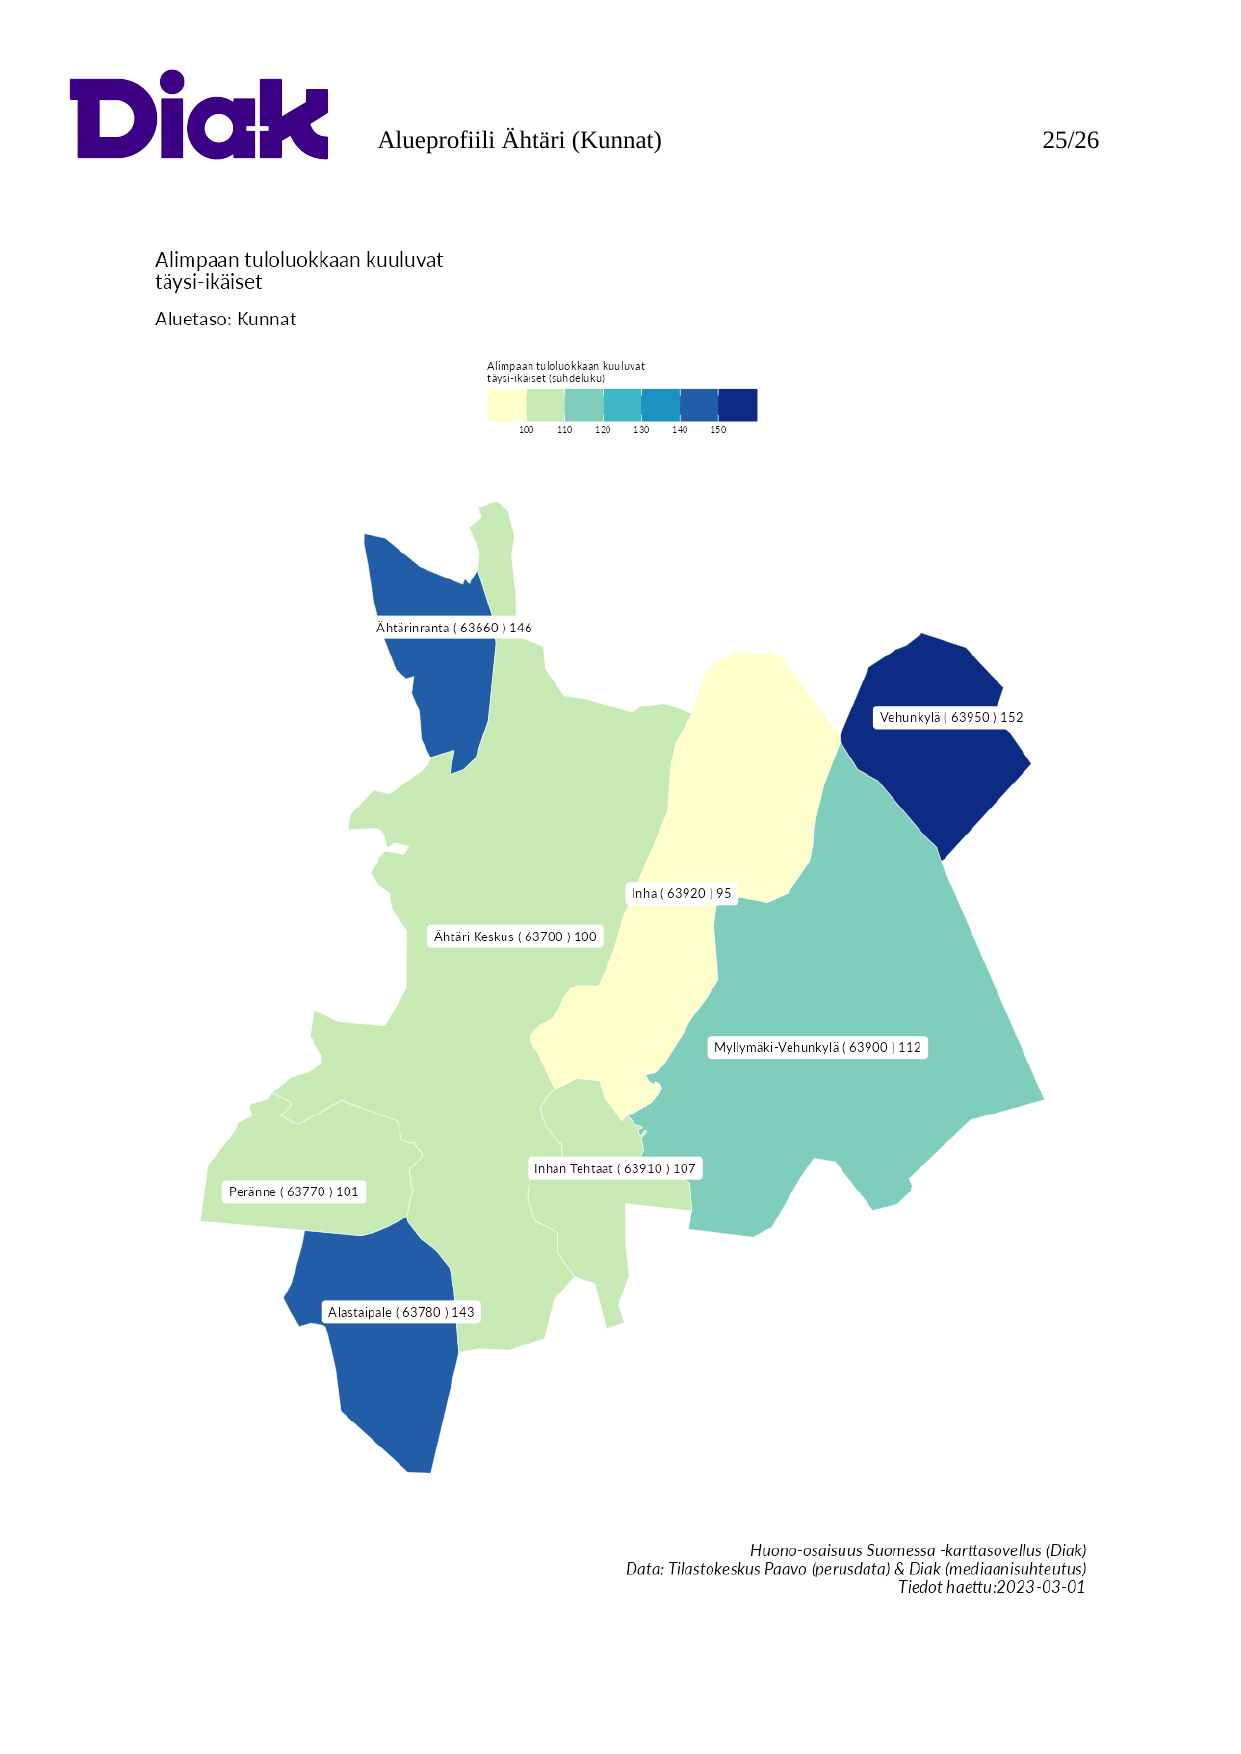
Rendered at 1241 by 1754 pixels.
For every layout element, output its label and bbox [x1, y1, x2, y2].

picture [61, 196, 1179, 1651]
